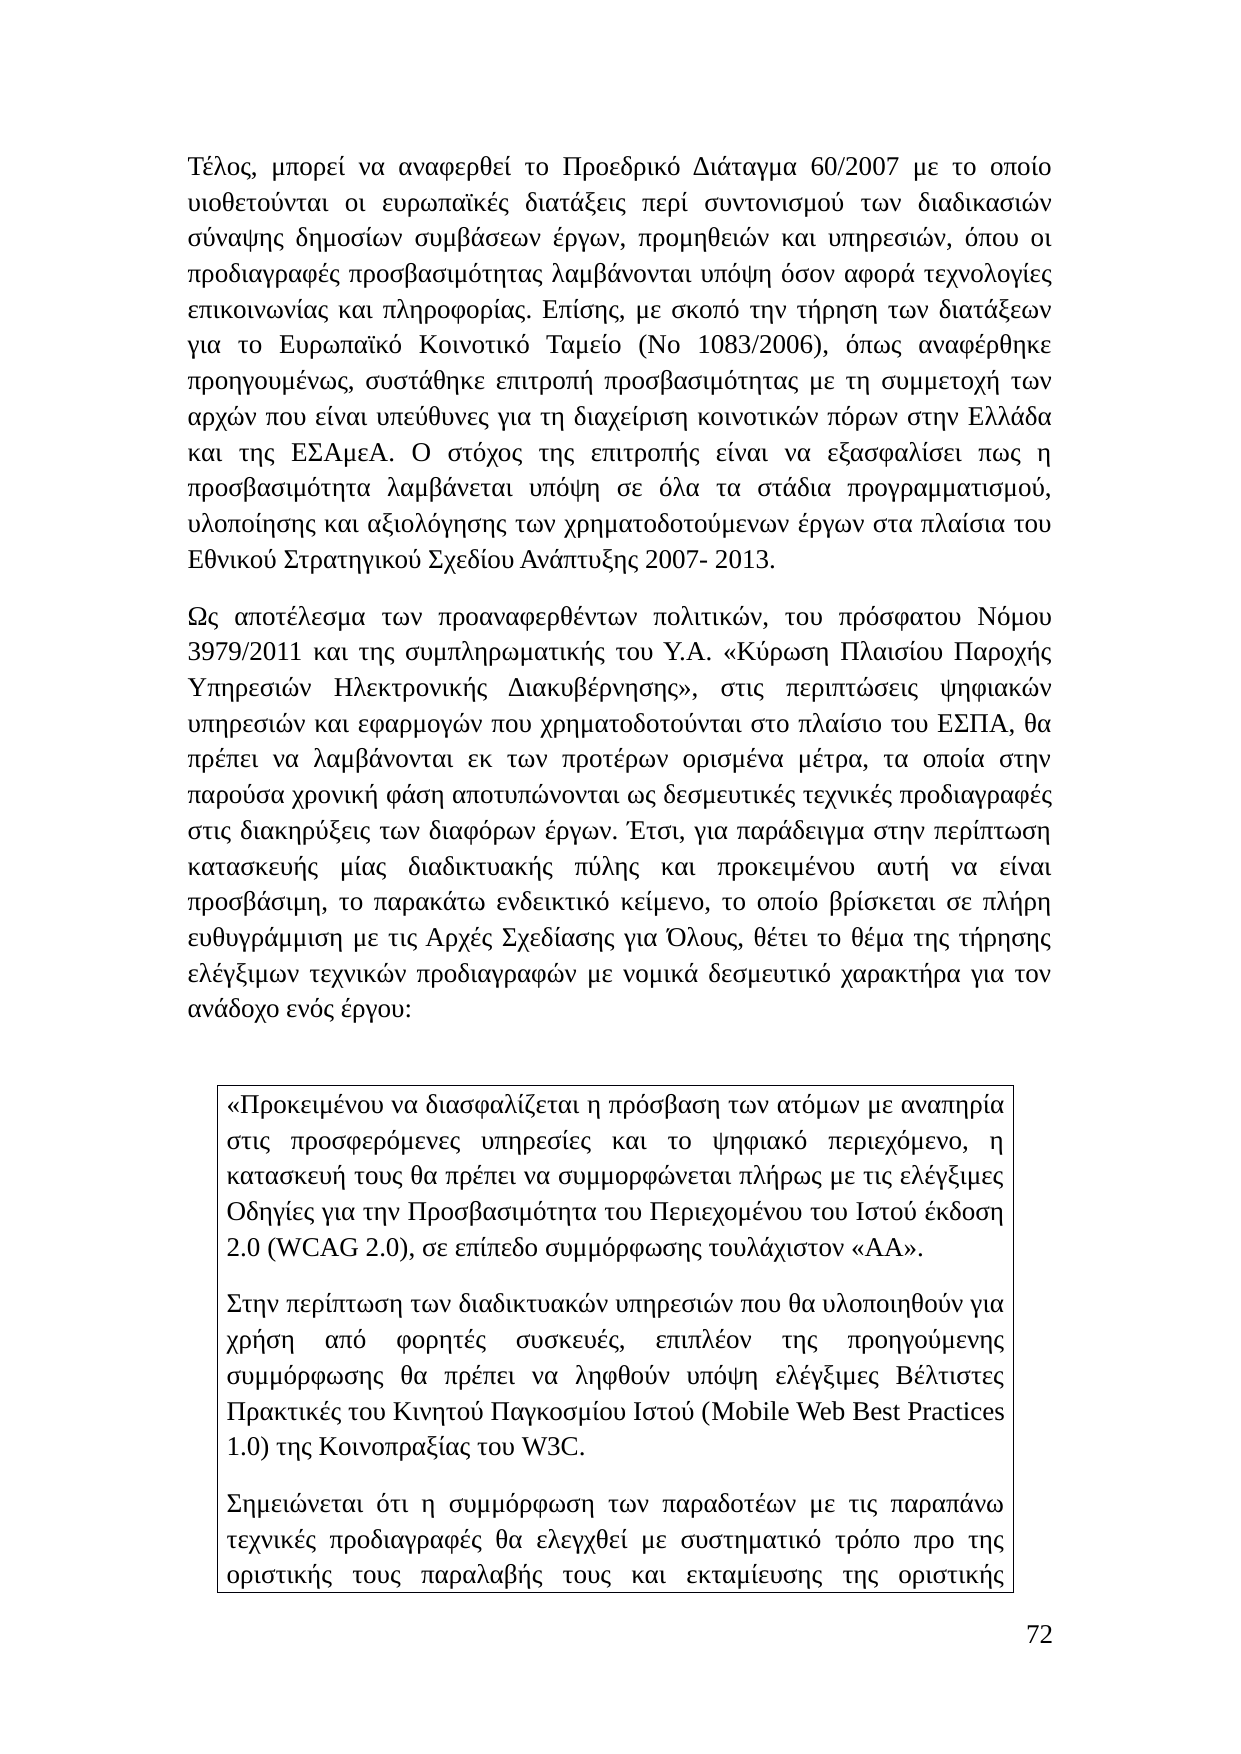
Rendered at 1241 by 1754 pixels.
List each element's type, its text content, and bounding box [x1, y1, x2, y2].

text Τέλος, μπορεί να αναφερθεί το Προεδρικό Διάταγμα 60/2007 με το οποίο υιοθετούνται οι ευρωπαϊκές διατάξεις περί συντονισμού των διαδικασιών σύναψης δημοσίων συμβάσεων έργων, προμηθειών και υπηρεσιών, όπου οι προδιαγραφές προσβασιμότητας λαμβάνονται υπόψη όσον αφορά τεχνολογίες επικοινωνίας και πληροφορίας. Επίσης, με σκοπό την τήρηση των διατάξεων για το Ευρωπαϊκό Κοινοτικό Ταμείο (No 1083/2006), όπως αναφέρθηκε προηγουμένως, συστάθηκε επιτροπή προσβασιμότητας με τη συμμετοχή των αρχών που είναι υπεύθυνες για τη διαχείριση κοινοτικών πόρων στην Ελλάδα και της ΕΣΑμεΑ. Ο στόχος της επιτροπής είναι να εξασφαλίσει πως η προσβασιμότητα λαμβάνεται υπόψη σε όλα τα στάδια προγραμματισμού, υλοποίησης και αξιολόγησης των χρηματοδοτούμενων έργων στα πλαίσια του Εθνικού Στρατηγικού Σχεδίου Ανάπτυξης 2007- 2013. [187, 150, 1053, 574]
text Σημειώνεται ότι η συμμόρφωση των παραδοτέων με τις παραπάνω τεχνικές προδιαγραφές θα ελεγχθεί με συστηματικό τρόπο προ της οριστικής τους παραλαβής τους και εκταμίευσης της οριστικής [218, 1484, 1013, 1592]
text Ως αποτέλεσμα των προαναφερθέντων πολιτικών, του πρόσφατου Νόμου 3979/2011 και της συμπληρωματικής του Υ.Α. «Κύρωση Πλαισίου Παροχής Υπηρεσιών Ηλεκτρονικής Διακυβέρνησης», στις περιπτώσεις ψηφιακών υπηρεσιών και εφαρμογών που χρηματοδοτούνται στο πλαίσιο του ΕΣΠΑ, θα πρέπει να λαμβάνονται εκ των προτέρων ορισμένα μέτρα, τα οποία στην παρούσα χρονική φάση αποτυπώνονται ως δεσμευτικές τεχνικές προδιαγραφές στις διακηρύξεις των διαφόρων έργων. Έτσι, για παράδειγμα στην περίπτωση κατασκευής μίας διαδικτυακής πύλης και προκειμένου αυτή να είναι προσβάσιμη, το παρακάτω ενδεικτικό κείμενο, το οποίο βρίσκεται σε πλήρη ευθυγράμμιση με τις Αρχές Σχεδίασης για Όλους, θέτει το θέμα της τήρησης ελέγξιμων τεχνικών προδιαγραφών με νομικά δεσμευτικό χαρακτήρα για τον ανάδοχο ενός έργου: [187, 599, 1053, 1024]
text Στην περίπτωση των διαδικτυακών υπηρεσιών που θα υλοποιηθούν για χρήση από φορητές συσκευές, επιπλέον της προηγούμενης συμμόρφωσης θα πρέπει να ληφθούν υπόψη ελέγξιμες Βέλτιστες Πρακτικές του Κινητού Παγκοσμίου Ιστού (Mobile Web Best Practices 1.0) της Κοινοπραξίας του W3C. [218, 1284, 1013, 1462]
text «Προκειμένου να διασφαλίζεται η πρόσβαση των ατόμων με αναπηρία στις προσφερόμενες υπηρεσίες και το ψηφιακό περιεχόμενο, η κατασκευή τους θα πρέπει να συμμορφώνεται πλήρως με τις ελέγξιμες Οδηγίες για την Προσβασιμότητα του Περιεχομένου του Ιστού έκδοση 2.0 (WCAG 2.0), σε επίπεδο συμμόρφωσης τουλάχιστον «ΑΑ». [218, 1086, 1013, 1262]
